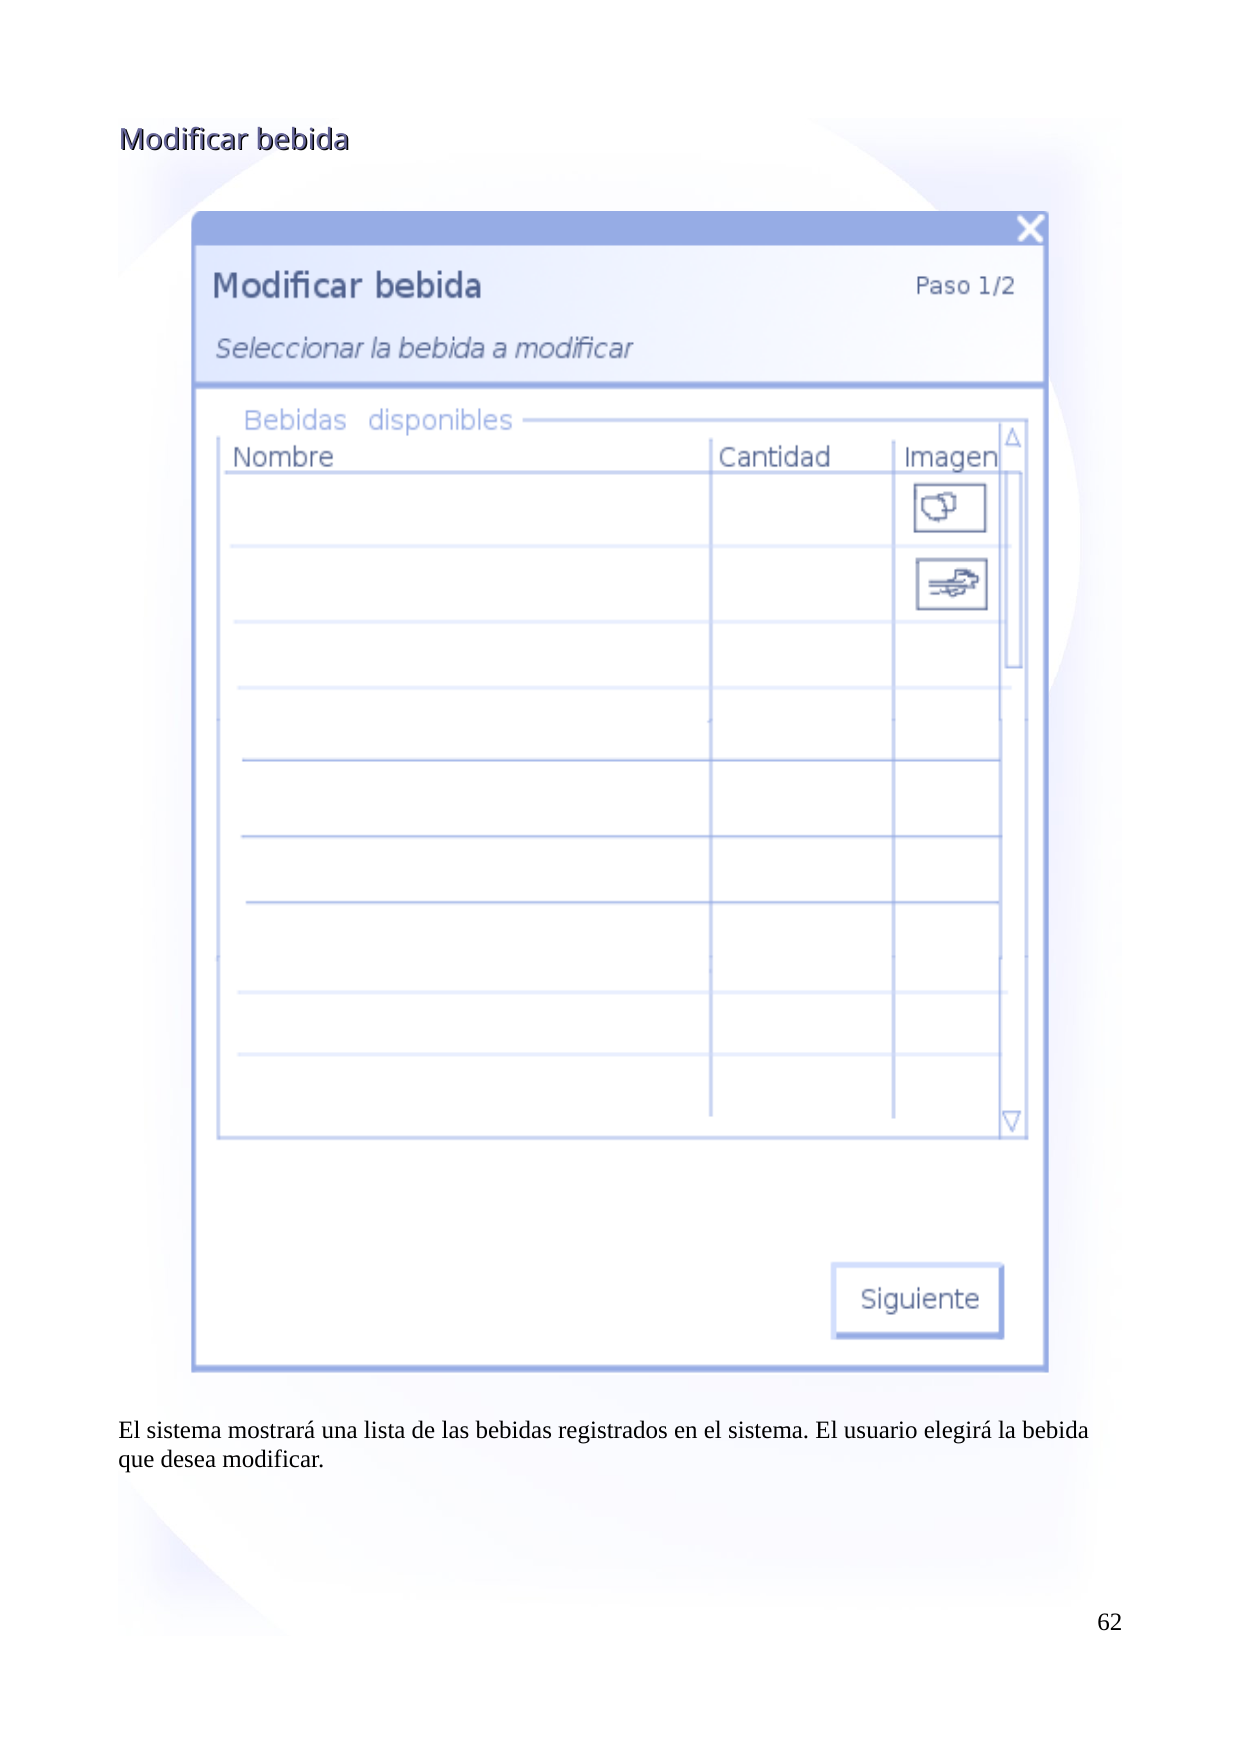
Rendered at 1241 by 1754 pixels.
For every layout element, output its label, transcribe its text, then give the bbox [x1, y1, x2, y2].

picture [118, 1473, 1122, 1636]
subtitle Modificar bebida [118, 118, 1122, 158]
picture [118, 158, 1122, 1415]
text El sistema mostrará una lista de las bebidas registrados en el sistema. El usuario elegirá la bebida que desea modificar. [118, 1415, 1122, 1473]
